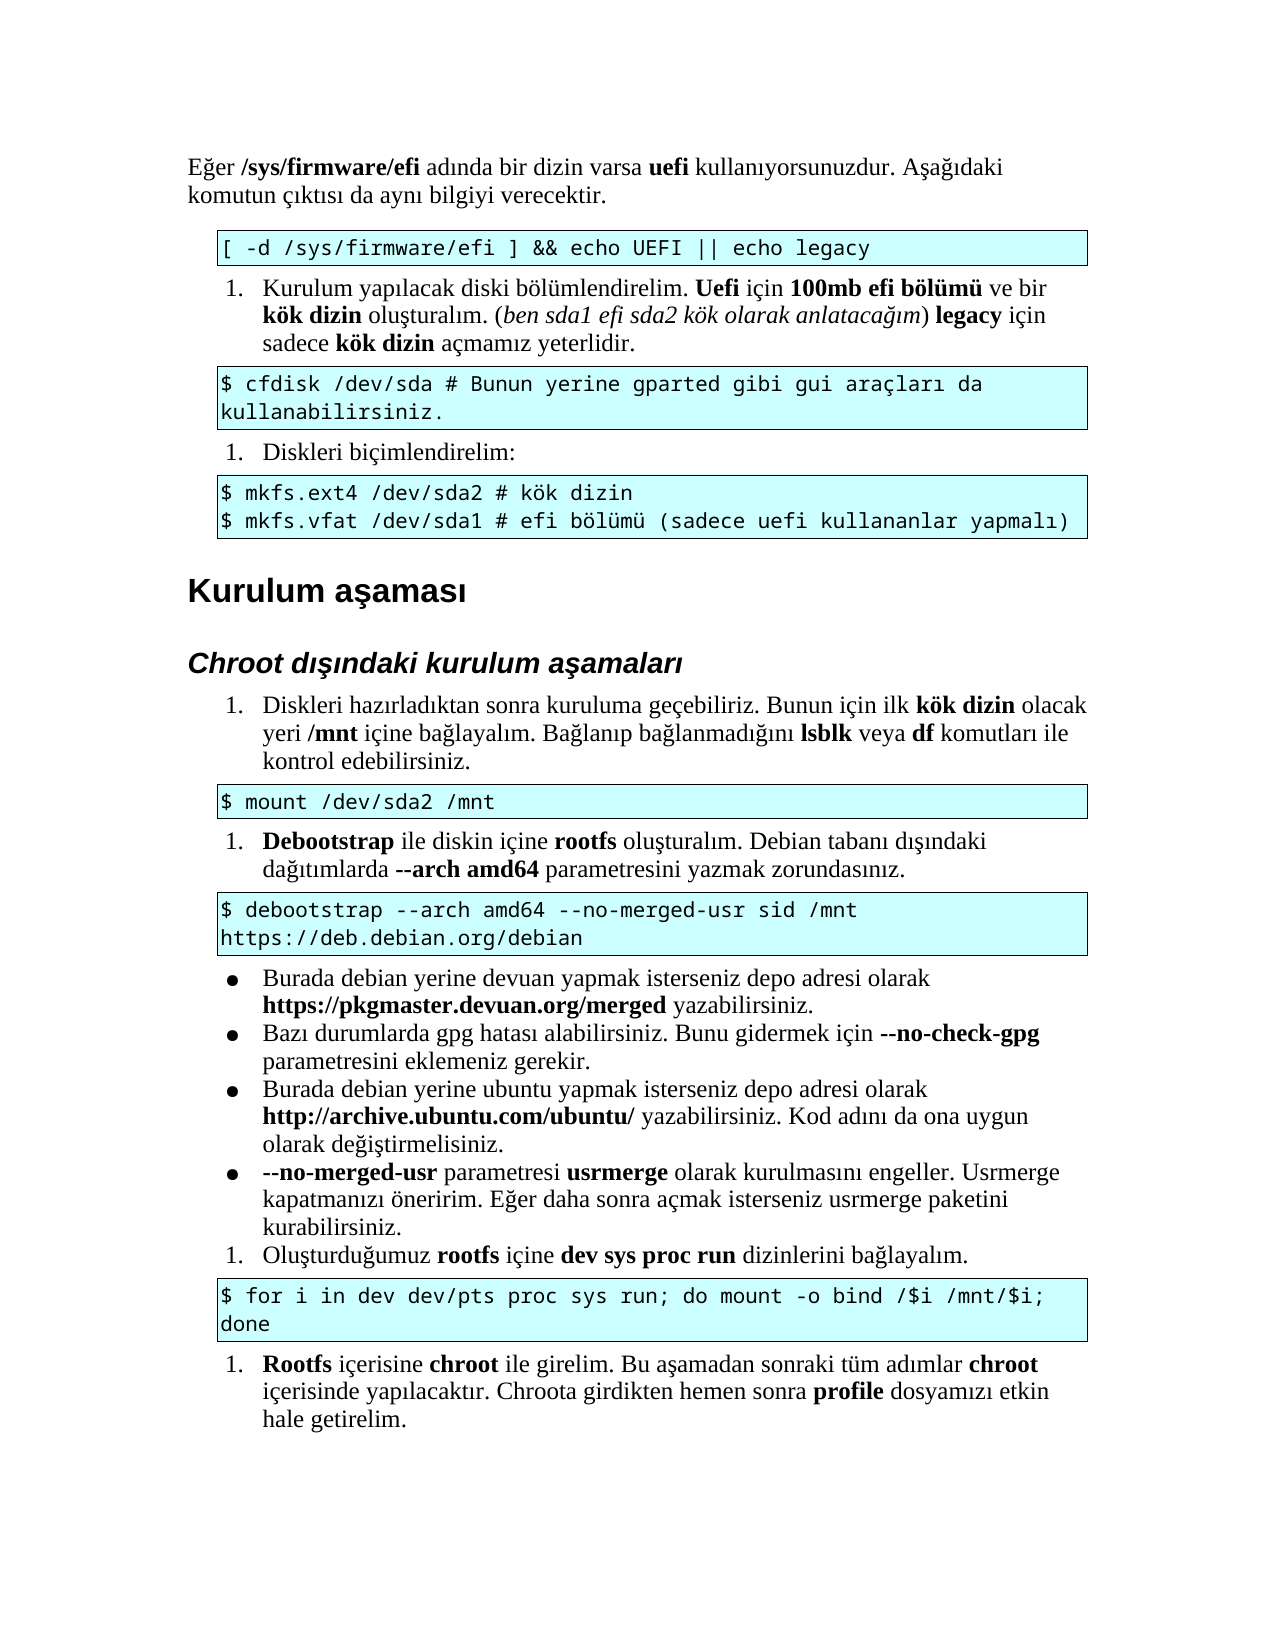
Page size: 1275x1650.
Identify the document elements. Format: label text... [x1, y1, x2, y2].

subtitle Kurulum aşaması [187, 572, 1087, 609]
list Burada debian yerine ubuntu yapmak isterseniz depo adresi olarak http://archive.ubuntu.com/ubuntu/ yazabilirsiniz. Kod adını da ona uygun olarak değiştirmelisiniz. [225, 1075, 1087, 1158]
text $ cfdisk /dev/sda # Bunun yerine gparted gibi gui araçları da kullanabilirsiniz. [218, 367, 1087, 429]
text [ -d /sys/firmware/efi ] && echo UEFI || echo legacy [218, 231, 1087, 265]
list Diskleri biçimlendirelim: [225, 438, 1087, 466]
list Burada debian yerine devuan yapmak isterseniz depo adresi olarak https://pkgmaster.devuan.org/merged yazabilirsiniz. [225, 964, 1087, 1019]
list Diskleri hazırladıktan sonra kuruluma geçebiliriz. Bunun için ilk kök dizin olacak yeri /mnt içine bağlayalım. Bağlanıp bağlanmadığını lsblk veya df komutları ile kontrol edebilirsiniz. [225, 692, 1087, 775]
subtitle Chroot dışındaki kurulum aşamaları [187, 647, 1087, 679]
text $ for i in dev dev/pts proc sys run; do mount -o bind /$i /mnt/$i; done [218, 1279, 1087, 1341]
text $ mount /dev/sda2 /mnt [218, 785, 1087, 818]
text $ mkfs.ext4 /dev/sda2 # kök dizin $ mkfs.vfat /dev/sda1 # efi bölümü (sadece uefi kullananlar yapmalı) [218, 476, 1087, 538]
list Debootstrap ile diskin içine rootfs oluşturalım. Debian tabanı dışındaki dağıtımlarda --arch amd64 parametresini yazmak zorundasınız. [225, 827, 1087, 883]
text $ debootstrap --arch amd64 --no-merged-usr sid /mnt https://deb.debian.org/debian [218, 893, 1087, 955]
list Bazı durumlarda gpg hatası alabilirsiniz. Bunu gidermek için --no-check-gpg parametresini eklemeniz gerekir. [225, 1019, 1087, 1075]
text Eğer /sys/firmware/efi adında bir dizin varsa uefi kullanıyorsunuzdur. Aşağıdaki komutun çıktısı da aynı bilgiyi verecektir. [187, 153, 1087, 208]
list Rootfs içerisine chroot ile girelim. Bu aşamadan sonraki tüm adımlar chroot içerisinde yapılacaktır. Chroota girdikten hemen sonra profile dosyamızı etkin hale getirelim. [225, 1350, 1087, 1433]
list Kurulum yapılacak diski bölümlendirelim. Uefi için 100mb efi bölümü ve bir kök dizin oluşturalım. (ben sda1 efi sda2 kök olarak anlatacağım) legacy için sadece kök dizin açmamız yeterlidir. [225, 274, 1087, 357]
list Oluşturduğumuz rootfs içine dev sys proc run dizinlerini bağlayalım. [225, 1241, 1087, 1269]
list --no-merged-usr parametresi usrmerge olarak kurulmasını engeller. Usrmerge kapatmanızı öneririm. Eğer daha sonra açmak isterseniz usrmerge paketini kurabilirsiniz. [225, 1158, 1087, 1241]
